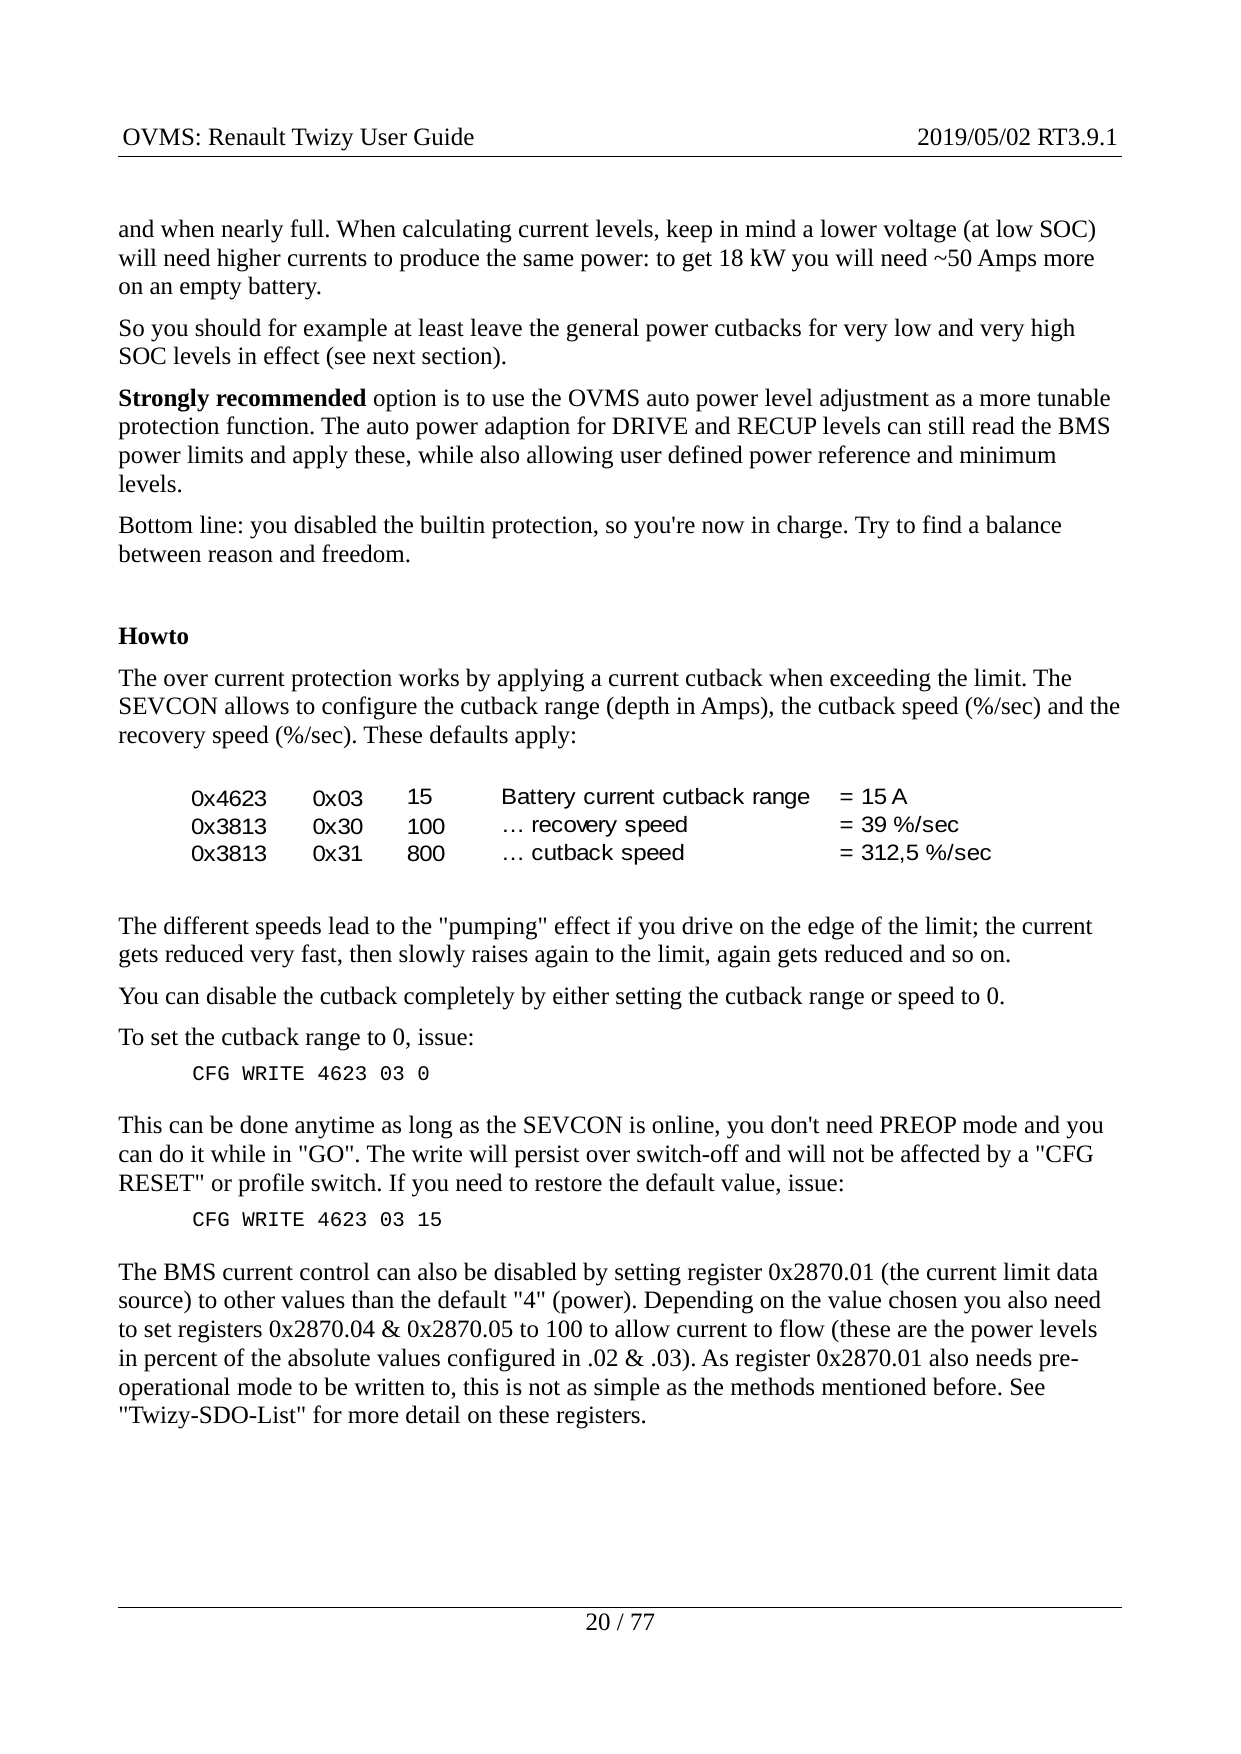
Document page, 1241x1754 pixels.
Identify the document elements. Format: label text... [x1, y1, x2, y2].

text CFG WRITE 4623 03 15 [118, 1209, 1122, 1257]
text The over current protection works by applying a current cutback when exceeding the limit. The SEVCON allows to configure the cutback range (depth in Amps), the cutback speed (%/sec) and the recovery speed (%/sec). These defaults apply: [118, 663, 1122, 749]
text The different speeds lead to the "pumping" effect if you drive on the edge of the limit; the current gets reduced very fast, then slowly raises again to the limit, again gets reduced and so on. [118, 911, 1122, 968]
text Strongly recommended option is to use the OVMS auto power level adjustment as a more tunable protection function. The auto power adaption for DRIVE and RECUP levels can still read the BMS power limits and apply these, while also allowing user defined power reference and minimum levels. [118, 383, 1122, 498]
text This can be done anytime as long as the SEVCON is online, you don't need PREOP mode and you can do it while in "GO". The write will persist over switch-off and will not be affected by a "CFG RESET" or profile switch. If you need to restore the default value, issue: [118, 1111, 1122, 1197]
text To set the cutback range to 0, issue: [118, 1022, 1122, 1051]
text So you should for example at least leave the general power cutbacks for very low and very high SOC levels in effect (see next section). [118, 313, 1122, 370]
text The BMS current control can also be disabled by setting register 0x2870.01 (the current limit data source) to other values than the default "4" (power). Depending on the value chosen you also need to set registers 0x2870.04 & 0x2870.05 to 100 to allow current to flow (these are the power levels in percent of the absolute values configured in .02 & .03). As register 0x2870.01 also needs pre-operational mode to be written to, this is not as simple as the methods mentioned before. See "Twizy-SDO-List" for more detail on these registers. [118, 1257, 1122, 1429]
text CFG WRITE 4623 03 0 [118, 1063, 1122, 1111]
text You can disable the cutback completely by either setting the cutback range or speed to 0. [118, 981, 1122, 1009]
text and when nearly full. When calculating current levels, keep in mind a lower voltage (at low SOC) will need higher currents to produce the same power: to get 18 kW you will need ~50 Amps more on an empty battery. [118, 214, 1122, 300]
text Howto [118, 621, 1122, 650]
text Bottom line: you disabled the builtin protection, so you're now in charge. Try to find a balance between reason and freedom. [118, 510, 1122, 568]
